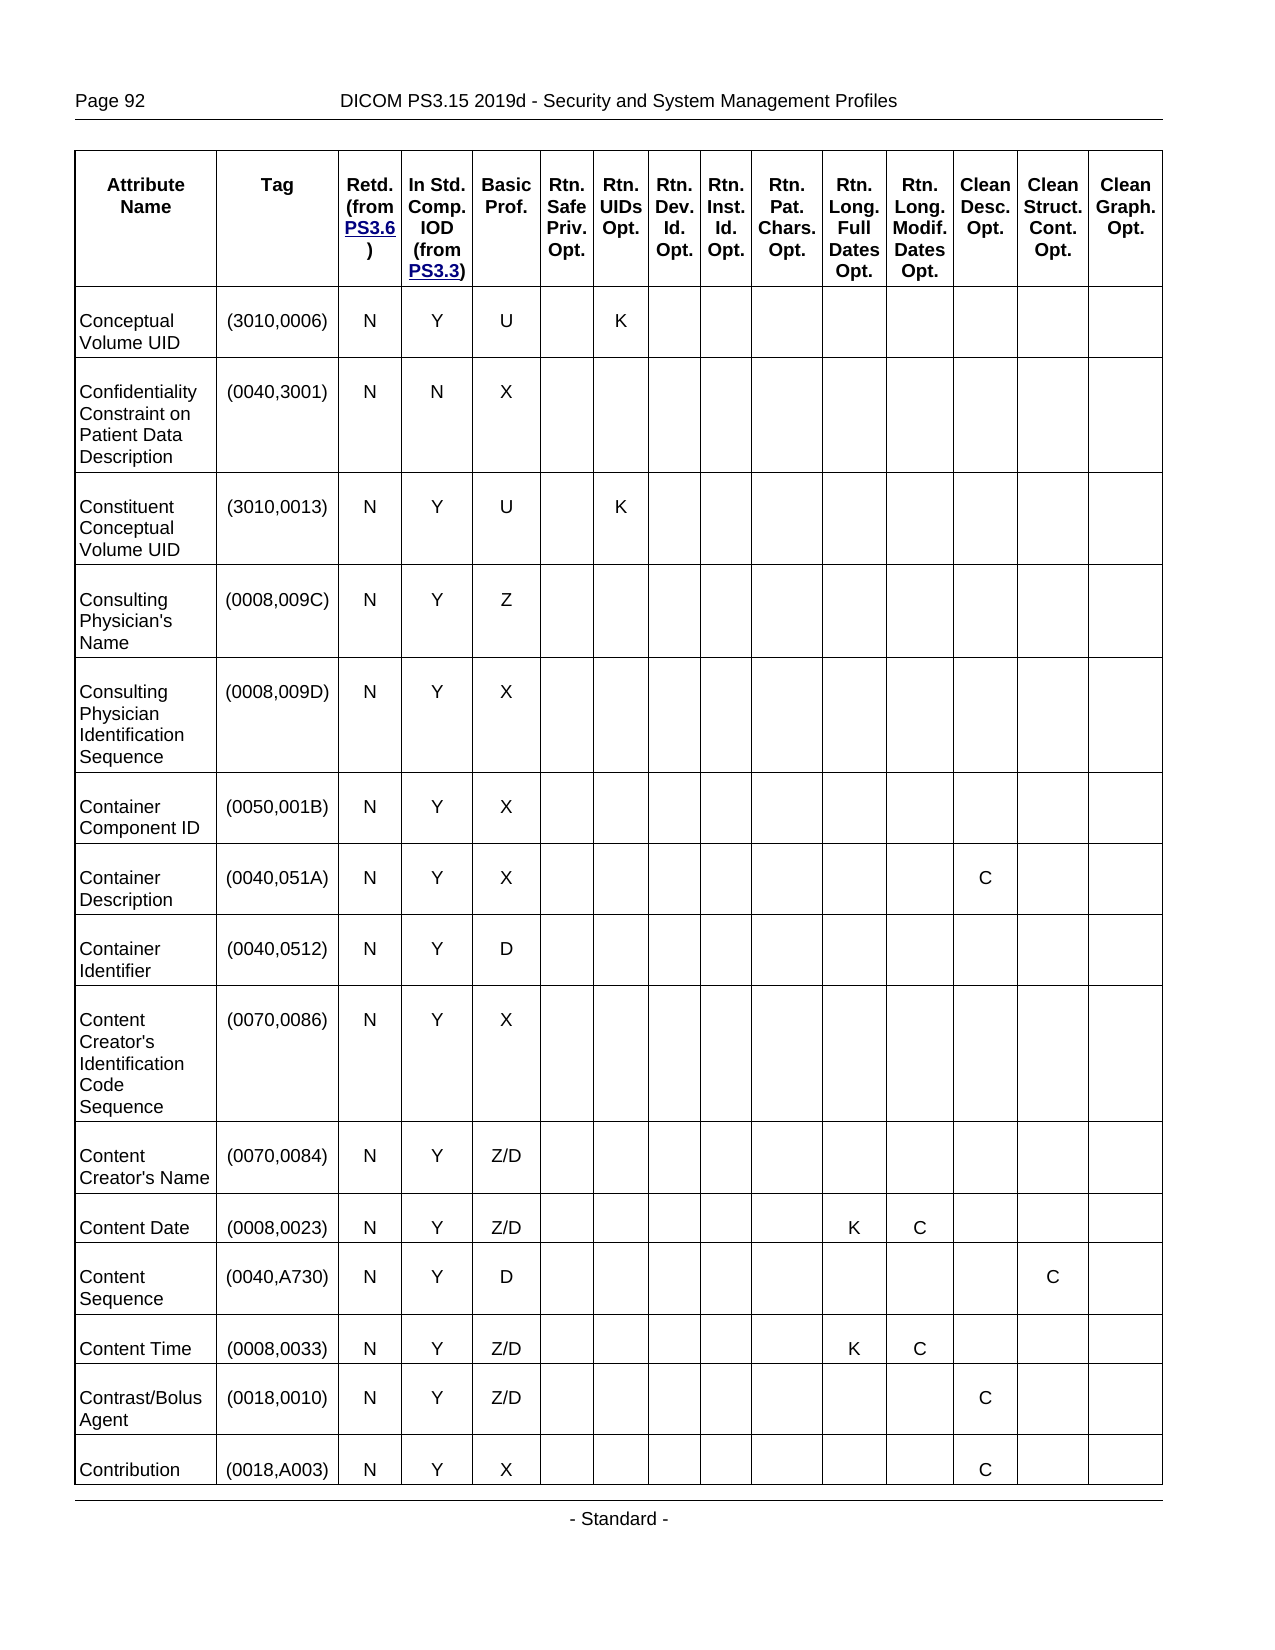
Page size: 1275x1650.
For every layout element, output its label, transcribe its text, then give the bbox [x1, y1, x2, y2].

table_cell [823, 287, 886, 357]
table_cell X [473, 1435, 540, 1484]
table_cell [1018, 915, 1088, 985]
table_cell Y [402, 473, 472, 564]
table_cell Contribution [76, 1435, 216, 1484]
table_cell [752, 1122, 822, 1192]
table_header Tag [217, 151, 338, 286]
table_header Rtn. Safe Priv. Opt. [541, 151, 593, 286]
table_cell [1089, 1315, 1162, 1363]
table_cell [541, 1194, 593, 1242]
table_cell [649, 986, 700, 1121]
table_cell [541, 1122, 593, 1192]
table_cell Y [402, 986, 472, 1121]
table_cell (0008,0023) [217, 1194, 338, 1242]
table_cell [1089, 986, 1162, 1121]
table_cell Y [402, 1194, 472, 1242]
table_cell [752, 915, 822, 985]
table_cell [752, 1435, 822, 1484]
table_cell [541, 773, 593, 843]
table_cell (0018,0010) [217, 1364, 338, 1434]
table_cell C [1018, 1243, 1088, 1313]
table_cell [594, 658, 648, 772]
table_header Rtn. UIDs Opt. [594, 151, 648, 286]
table_cell [701, 1122, 751, 1192]
table_cell [594, 1315, 648, 1363]
table_cell Z/D [473, 1315, 540, 1363]
table_cell [541, 473, 593, 564]
table_cell [823, 1435, 886, 1484]
table_cell [954, 473, 1017, 564]
table_cell Y [402, 658, 472, 772]
table_cell [823, 915, 886, 985]
table_cell D [473, 915, 540, 985]
table_cell [541, 565, 593, 657]
table_cell Content Creator's Identification Code Sequence [76, 986, 216, 1121]
table_cell [823, 565, 886, 657]
table_cell [887, 1243, 953, 1313]
table_cell (0040,0512) [217, 915, 338, 985]
table_cell [649, 565, 700, 657]
table_header Rtn. Dev. Id. Opt. [649, 151, 700, 286]
table_cell [701, 1364, 751, 1434]
table_cell [701, 1435, 751, 1484]
table_cell [887, 473, 953, 564]
table_cell [541, 1243, 593, 1313]
table_cell [954, 1243, 1017, 1313]
table_cell C [887, 1315, 953, 1363]
table_cell Y [402, 1435, 472, 1484]
table_cell [823, 986, 886, 1121]
table_cell Y [402, 1315, 472, 1363]
table_cell (0070,0086) [217, 986, 338, 1121]
table_cell [701, 358, 751, 472]
table_cell [1089, 473, 1162, 564]
table_cell [823, 844, 886, 914]
table_cell [1089, 1122, 1162, 1192]
table_cell [649, 358, 700, 472]
table_cell (0050,001B) [217, 773, 338, 843]
table_cell [541, 287, 593, 357]
table_cell Contrast/Bolus Agent [76, 1364, 216, 1434]
table_cell C [887, 1194, 953, 1242]
table_cell [701, 915, 751, 985]
table_cell [1018, 1364, 1088, 1434]
table_cell [701, 986, 751, 1121]
table_cell N [402, 358, 472, 472]
table_cell [752, 473, 822, 564]
table_cell [649, 1122, 700, 1192]
table_header Rtn. Long. Full Dates Opt. [823, 151, 886, 286]
table_cell Y [402, 1364, 472, 1434]
table_cell N [339, 773, 401, 843]
table_cell [752, 565, 822, 657]
table_cell N [339, 565, 401, 657]
table_cell [1018, 1315, 1088, 1363]
table_cell Y [402, 565, 472, 657]
table_cell [701, 1243, 751, 1313]
table_cell N [339, 287, 401, 357]
table_cell [887, 1364, 953, 1434]
table_cell [954, 358, 1017, 472]
table_cell [1089, 915, 1162, 985]
table_cell K [594, 287, 648, 357]
table_cell [649, 287, 700, 357]
table_cell (0040,051A) [217, 844, 338, 914]
table_cell [541, 1364, 593, 1434]
table_cell N [339, 844, 401, 914]
table_cell [701, 658, 751, 772]
table_cell [649, 1194, 700, 1242]
table_cell [887, 915, 953, 985]
table_cell [594, 844, 648, 914]
table_cell [649, 1435, 700, 1484]
table_header In Std. Comp. IOD (from PS3.3) [402, 151, 472, 286]
table_cell Y [402, 915, 472, 985]
table_cell N [339, 1364, 401, 1434]
table_cell N [339, 1315, 401, 1363]
table_header Clean Graph. Opt. [1089, 151, 1162, 286]
table_cell Container Identifier [76, 915, 216, 985]
table_cell [752, 986, 822, 1121]
table_cell Z [473, 565, 540, 657]
table_header Clean Desc. Opt. [954, 151, 1017, 286]
table_cell Constituent Conceptual Volume UID [76, 473, 216, 564]
table_cell [1089, 1435, 1162, 1484]
table_cell [701, 287, 751, 357]
table_cell Content Sequence [76, 1243, 216, 1313]
table_cell [752, 358, 822, 472]
table_cell [1018, 565, 1088, 657]
table_cell [701, 473, 751, 564]
table_cell [1089, 1364, 1162, 1434]
table_cell [1089, 565, 1162, 657]
table_cell [887, 565, 953, 657]
table_cell (0070,0084) [217, 1122, 338, 1192]
table_cell [954, 658, 1017, 772]
table_cell Container Component ID [76, 773, 216, 843]
table_cell Z/D [473, 1364, 540, 1434]
table_cell Consulting Physician Identification Sequence [76, 658, 216, 772]
table_cell K [823, 1315, 886, 1363]
table_cell [594, 915, 648, 985]
table_header Rtn. Long. Modif. Dates Opt. [887, 151, 953, 286]
table_cell Z/D [473, 1122, 540, 1192]
table_cell [1018, 986, 1088, 1121]
table_cell [649, 915, 700, 985]
table_cell [1089, 287, 1162, 357]
table_header Retd. (from PS3.6) [339, 151, 401, 286]
table_cell [954, 287, 1017, 357]
table_header Basic Prof. [473, 151, 540, 286]
table_cell N [339, 358, 401, 472]
table_cell (0018,A003) [217, 1435, 338, 1484]
table_cell [701, 565, 751, 657]
table_cell [887, 1122, 953, 1192]
table_cell [823, 658, 886, 772]
table_cell Content Creator's Name [76, 1122, 216, 1192]
table_cell N [339, 1194, 401, 1242]
table_cell [649, 844, 700, 914]
table_cell C [954, 1364, 1017, 1434]
table_cell [1018, 473, 1088, 564]
table_cell [887, 358, 953, 472]
table_cell Conceptual Volume UID [76, 287, 216, 357]
table_cell [752, 844, 822, 914]
table_cell Content Date [76, 1194, 216, 1242]
table_cell [701, 773, 751, 843]
table_cell [594, 1194, 648, 1242]
table_cell [1089, 1194, 1162, 1242]
table_cell Consulting Physician's Name [76, 565, 216, 657]
table_cell N [339, 986, 401, 1121]
table_cell [1018, 844, 1088, 914]
table_header Clean Struct. Cont. Opt. [1018, 151, 1088, 286]
table_cell (0008,009D) [217, 658, 338, 772]
table_cell [594, 1435, 648, 1484]
table_cell (3010,0013) [217, 473, 338, 564]
table_cell [594, 1243, 648, 1313]
table_cell N [339, 1243, 401, 1313]
table_cell [1018, 1122, 1088, 1192]
table_cell [954, 986, 1017, 1121]
table_cell N [339, 473, 401, 564]
table_cell (0008,009C) [217, 565, 338, 657]
table_cell [954, 915, 1017, 985]
table_cell (0040,3001) [217, 358, 338, 472]
table_cell U [473, 287, 540, 357]
table_cell N [339, 1122, 401, 1192]
table_cell [541, 358, 593, 472]
table_cell [1089, 358, 1162, 472]
table_cell [541, 1435, 593, 1484]
table_cell [541, 915, 593, 985]
table_cell [823, 773, 886, 843]
table_cell X [473, 358, 540, 472]
table_cell [823, 1243, 886, 1313]
table_cell [649, 658, 700, 772]
table_cell N [339, 915, 401, 985]
table_cell Container Description [76, 844, 216, 914]
table_cell Y [402, 287, 472, 357]
table_cell [752, 1315, 822, 1363]
table_cell [752, 1364, 822, 1434]
table_cell [541, 986, 593, 1121]
table_cell [752, 287, 822, 357]
table_cell [823, 473, 886, 564]
table_cell Y [402, 1243, 472, 1313]
table_cell N [339, 1435, 401, 1484]
table_cell [1018, 358, 1088, 472]
table_cell [594, 986, 648, 1121]
table_cell C [954, 1435, 1017, 1484]
table_cell [752, 658, 822, 772]
table_cell [1018, 658, 1088, 772]
table_cell [1018, 1435, 1088, 1484]
table_cell [701, 1315, 751, 1363]
table_cell N [339, 658, 401, 772]
table_cell (0040,A730) [217, 1243, 338, 1313]
table_header Rtn. Inst. Id. Opt. [701, 151, 751, 286]
table_cell [954, 1194, 1017, 1242]
table_cell [887, 773, 953, 843]
table_cell [1018, 1194, 1088, 1242]
table_cell Content Time [76, 1315, 216, 1363]
table_cell [752, 1243, 822, 1313]
table_cell [823, 1122, 886, 1192]
table_cell K [594, 473, 648, 564]
table_cell [594, 358, 648, 472]
table_cell [1089, 658, 1162, 772]
table_cell X [473, 773, 540, 843]
table_cell [1089, 773, 1162, 843]
table_cell [649, 1315, 700, 1363]
table_cell [954, 773, 1017, 843]
table_cell Y [402, 773, 472, 843]
table_cell [954, 1315, 1017, 1363]
table_cell X [473, 986, 540, 1121]
table_cell [649, 1243, 700, 1313]
table_cell [887, 658, 953, 772]
table_cell [887, 1435, 953, 1484]
table_cell U [473, 473, 540, 564]
table_cell (3010,0006) [217, 287, 338, 357]
table_cell [823, 358, 886, 472]
table_cell [541, 1315, 593, 1363]
table_cell [594, 1364, 648, 1434]
table_cell [1018, 773, 1088, 843]
table_cell [752, 773, 822, 843]
table_cell X [473, 658, 540, 772]
table_cell Y [402, 1122, 472, 1192]
table_cell [594, 773, 648, 843]
table_cell [1089, 844, 1162, 914]
table_cell [887, 844, 953, 914]
table_cell D [473, 1243, 540, 1313]
table_cell [1018, 287, 1088, 357]
table_cell [887, 986, 953, 1121]
table_cell [649, 1364, 700, 1434]
table_cell Confidentiality Constraint on Patient Data Description [76, 358, 216, 472]
table_cell [541, 658, 593, 772]
table_cell X [473, 844, 540, 914]
table_cell K [823, 1194, 886, 1242]
table_cell [701, 1194, 751, 1242]
table_header Attribute Name [76, 151, 216, 286]
table_cell [1089, 1243, 1162, 1313]
table_cell [954, 1122, 1017, 1192]
table_cell Y [402, 844, 472, 914]
table_cell [649, 473, 700, 564]
table_cell Z/D [473, 1194, 540, 1242]
table_cell [649, 773, 700, 843]
table_cell (0008,0033) [217, 1315, 338, 1363]
table_cell [823, 1364, 886, 1434]
table_cell [752, 1194, 822, 1242]
table_cell [701, 844, 751, 914]
table_cell C [954, 844, 1017, 914]
table_cell [887, 287, 953, 357]
table_cell [541, 844, 593, 914]
table_cell [954, 565, 1017, 657]
table_cell [594, 565, 648, 657]
table_header Rtn. Pat. Chars. Opt. [752, 151, 822, 286]
table_cell [594, 1122, 648, 1192]
